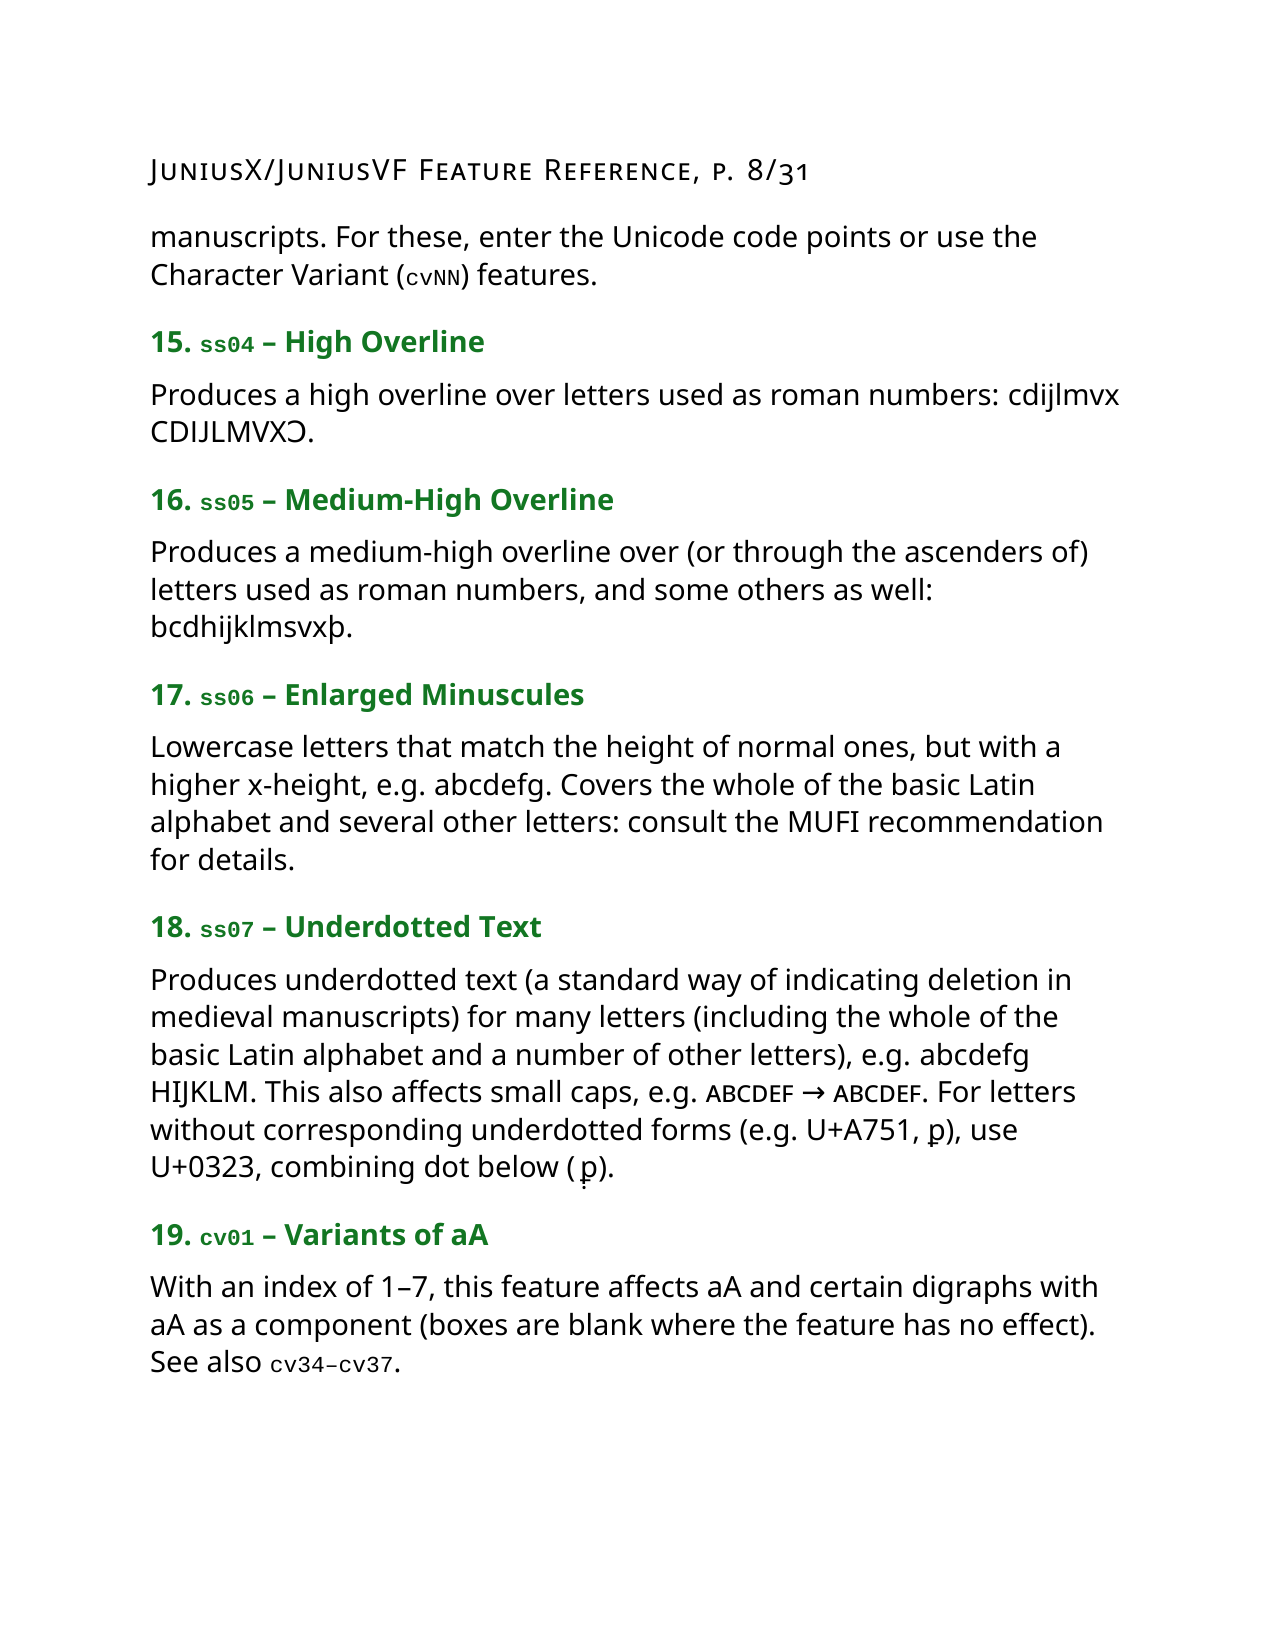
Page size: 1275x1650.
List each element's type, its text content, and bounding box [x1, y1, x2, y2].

text Produces a high overline over letters used as roman numbers: cdijlmvx CDIJLMVXↃ. [150, 375, 1125, 450]
subtitle 19. cv01 – Variants of aA [150, 1215, 1125, 1252]
subtitle 16. ss05 – Medium-High Overline [150, 480, 1125, 517]
subtitle 18. ss07 – Underdotted Text [150, 907, 1125, 945]
subtitle 17. ss06 – Enlarged Minuscules [150, 675, 1125, 712]
text Produces underdotted text (a standard way of indicating deletion in medieval manuscripts) for many letters (including the whole of the basic Latin alphabet and a number of other letters), e.g. abcdefg HIJKLM. This also affects small caps, e.g. abcdef → abcdef. For letters without corresponding underdotted forms (e.g. U+A751, ꝑ), use U+0323, combining dot below ( ꝑ̣). [150, 960, 1125, 1185]
text With an index of 1–7, this feature affects aA and certain digraphs with aA as a component (boxes are blank where the feature has no effect). See also cv34–cv37. [150, 1267, 1125, 1380]
subtitle 15. ss04 – High Overline [150, 322, 1125, 360]
text Produces a medium-high overline over (or through the ascenders of) letters used as roman numbers, and some others as well: bcdhijklmsvxþ. [150, 532, 1125, 645]
text Lowercase letters that match the height of normal ones, but with a higher x-height, e.g. abcdefg. Covers the whole of the basic Latin alphabet and several other letters: consult the MUFI recommendation for details. [150, 727, 1125, 877]
text manuscripts. For these, enter the Unicode code points or use the Character Variant (cvNN) features. [150, 217, 1125, 292]
